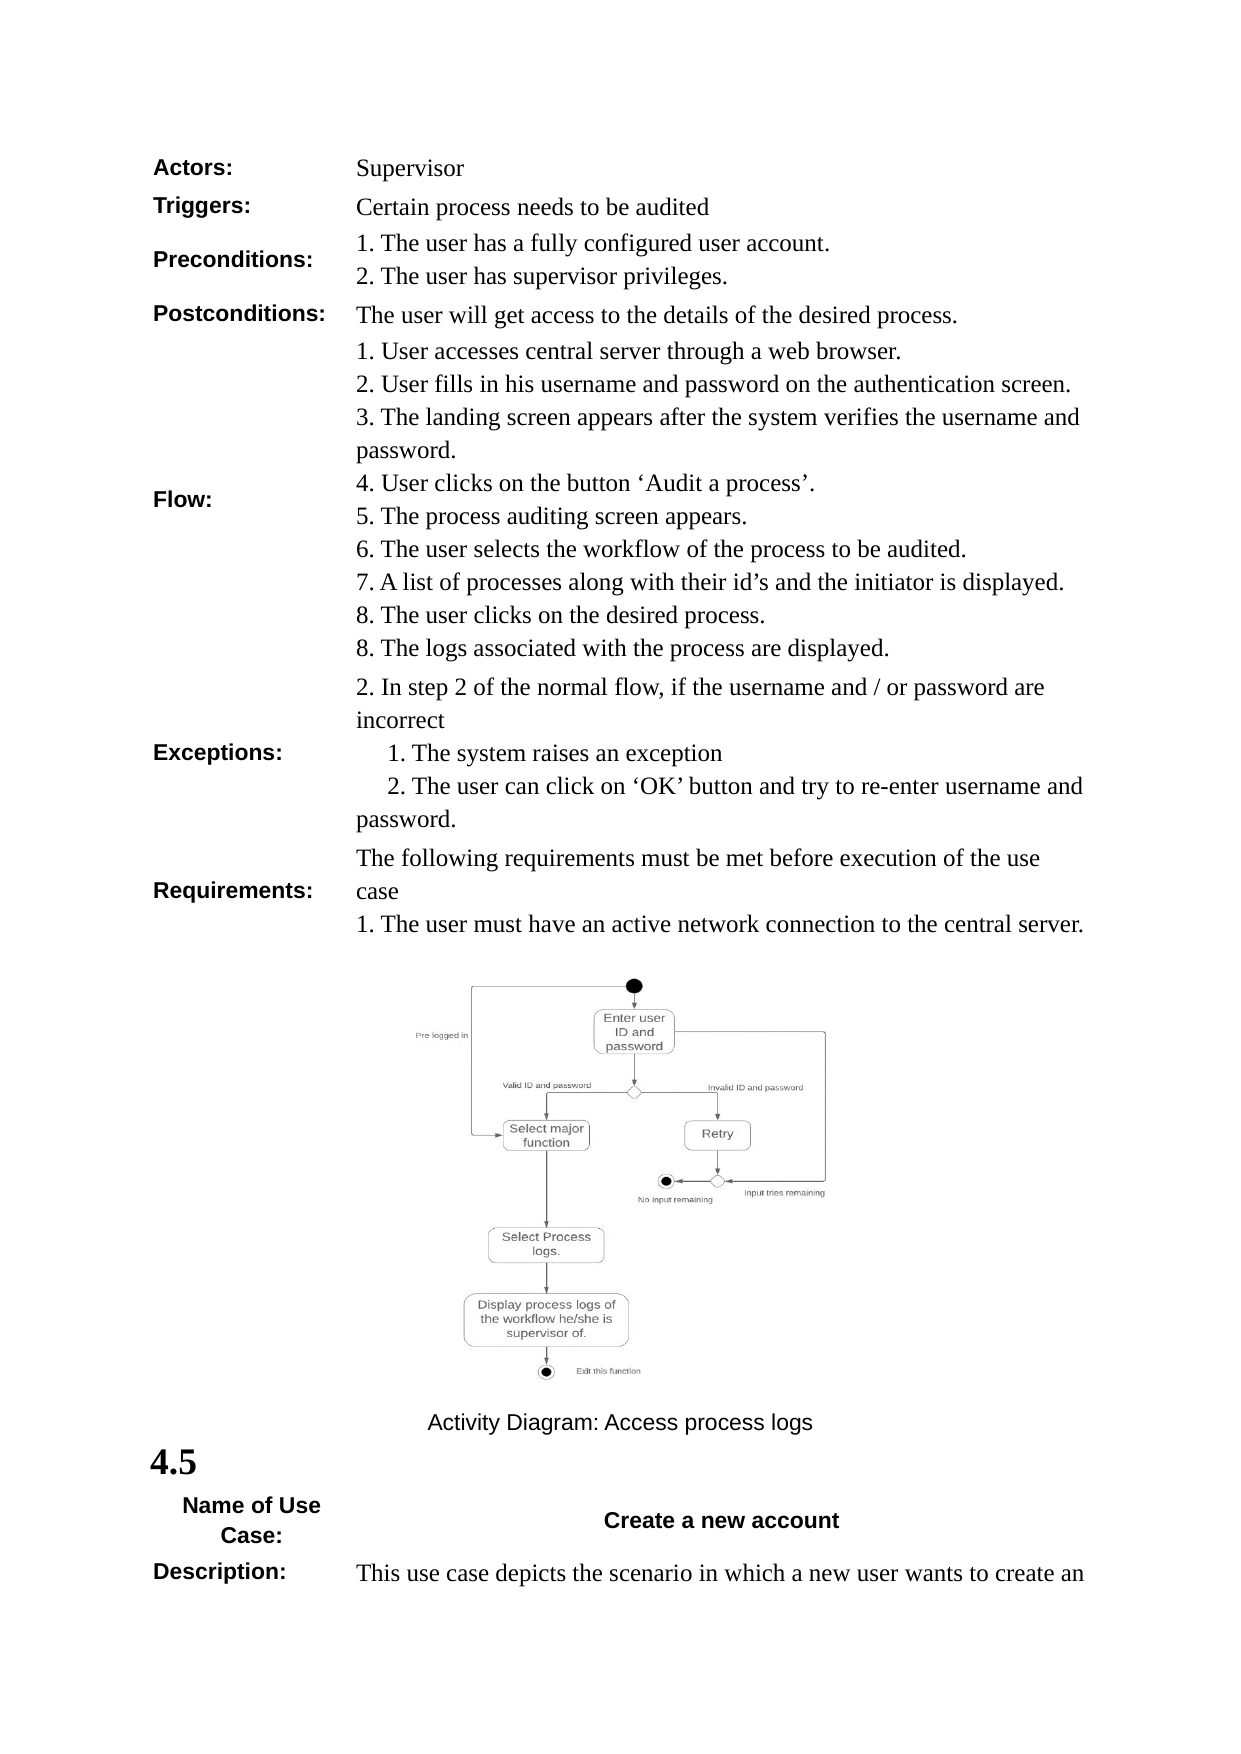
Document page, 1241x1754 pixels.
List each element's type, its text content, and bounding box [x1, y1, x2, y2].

table_header Name of Use Case: [150, 1489, 353, 1555]
table_cell 1. The user has a fully configured user account. 2. The user has supervisor privileges. [353, 225, 1090, 297]
table_cell Preconditions: [150, 225, 353, 297]
table_cell Certain process needs to be audited [353, 189, 1090, 225]
table_cell Description: [150, 1555, 353, 1591]
table_cell The following requirements must be met before execution of the use case 1. The user must have an active network connection to the central server. [353, 840, 1090, 945]
table_cell Flow: [150, 333, 353, 669]
table_cell 1. User accesses central server through a web browser. 2. User fills in his username and password on the authentication screen. 3. The landing screen appears after the system verifies the username and password. 4. User clicks on the button ‘Audit a process’. 5. The process auditing screen appears. 6. The user selects the workflow of the process to be audited. 7. A list of processes along with their id’s and the initiator is displayed. 8. The user clicks on the desired process. 8. The logs associated with the process are displayed. [353, 333, 1090, 669]
table_cell 2. In step 2 of the normal flow, if the username and / or password are incorrect 1. The system raises an exception 2. The user can click on ‘OK’ button and try to re-enter username and password. [353, 669, 1090, 840]
table_cell This use case depicts the scenario in which a new user wants to create an [353, 1555, 1090, 1591]
text 4.5 [150, 1439, 1090, 1482]
table_cell Postconditions: [150, 297, 353, 333]
table_cell Supervisor [353, 150, 1090, 189]
table_cell Actors: [150, 150, 353, 189]
table_header Create a new account [353, 1489, 1090, 1555]
table_cell The user will get access to the details of the desired process. [353, 297, 1090, 333]
text Activity Diagram: Access process logs [150, 1409, 1090, 1435]
table_cell Requirements: [150, 840, 353, 945]
table_cell Triggers: [150, 189, 353, 225]
table_cell Exceptions: [150, 669, 353, 840]
